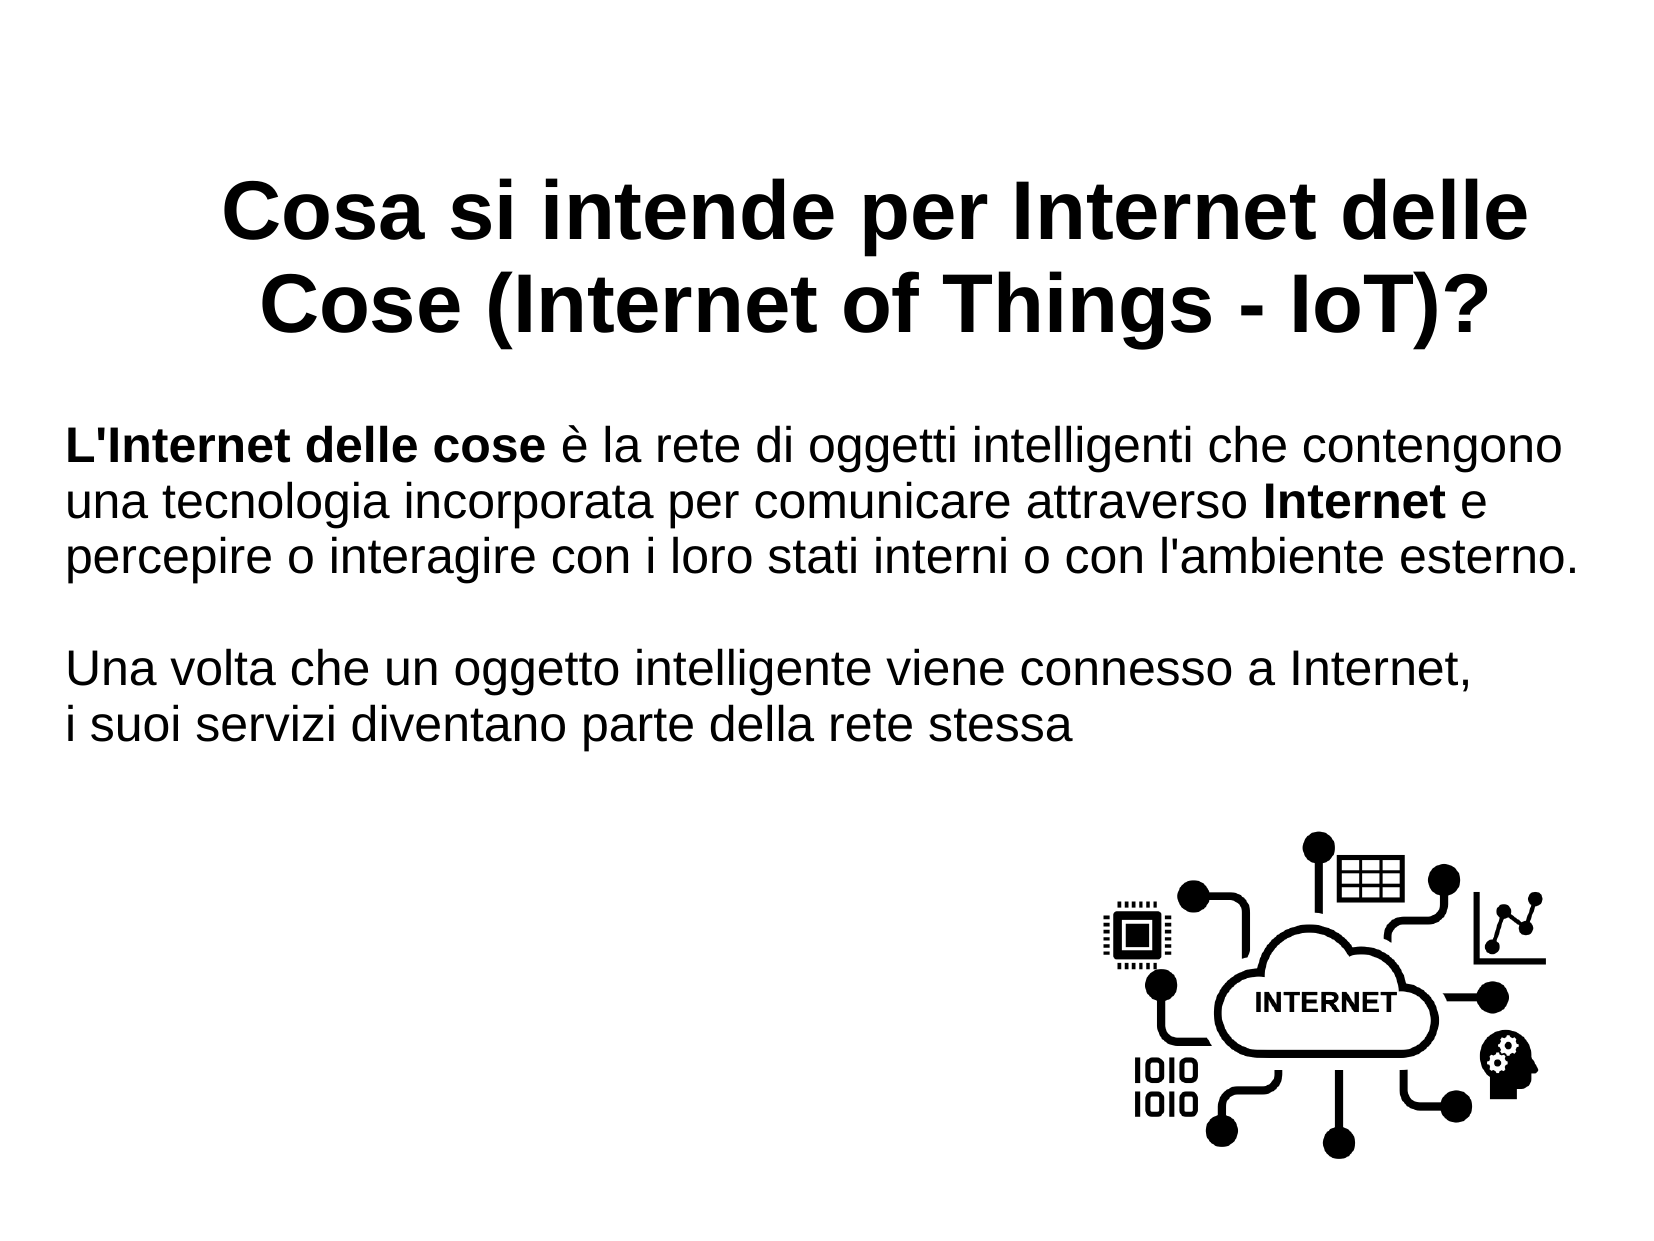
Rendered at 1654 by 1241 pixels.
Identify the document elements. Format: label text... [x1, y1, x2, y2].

text_box L'Internet delle cose è la rete di oggetti intelligenti che contengono una tecnologia incorporata per comunicare attraverso Internet e percepire o interagire con i loro stati interni o con l'ambiente esterno. Una volta che un oggetto intelligente viene connesso a Internet, i suoi servizi diventano parte della rete stessa [65, 124, 1589, 1150]
text_box Cosa si intende per Internet delle Cose (Internet of Things - IoT)? [188, 208, 1565, 302]
picture [1062, 788, 1609, 1206]
